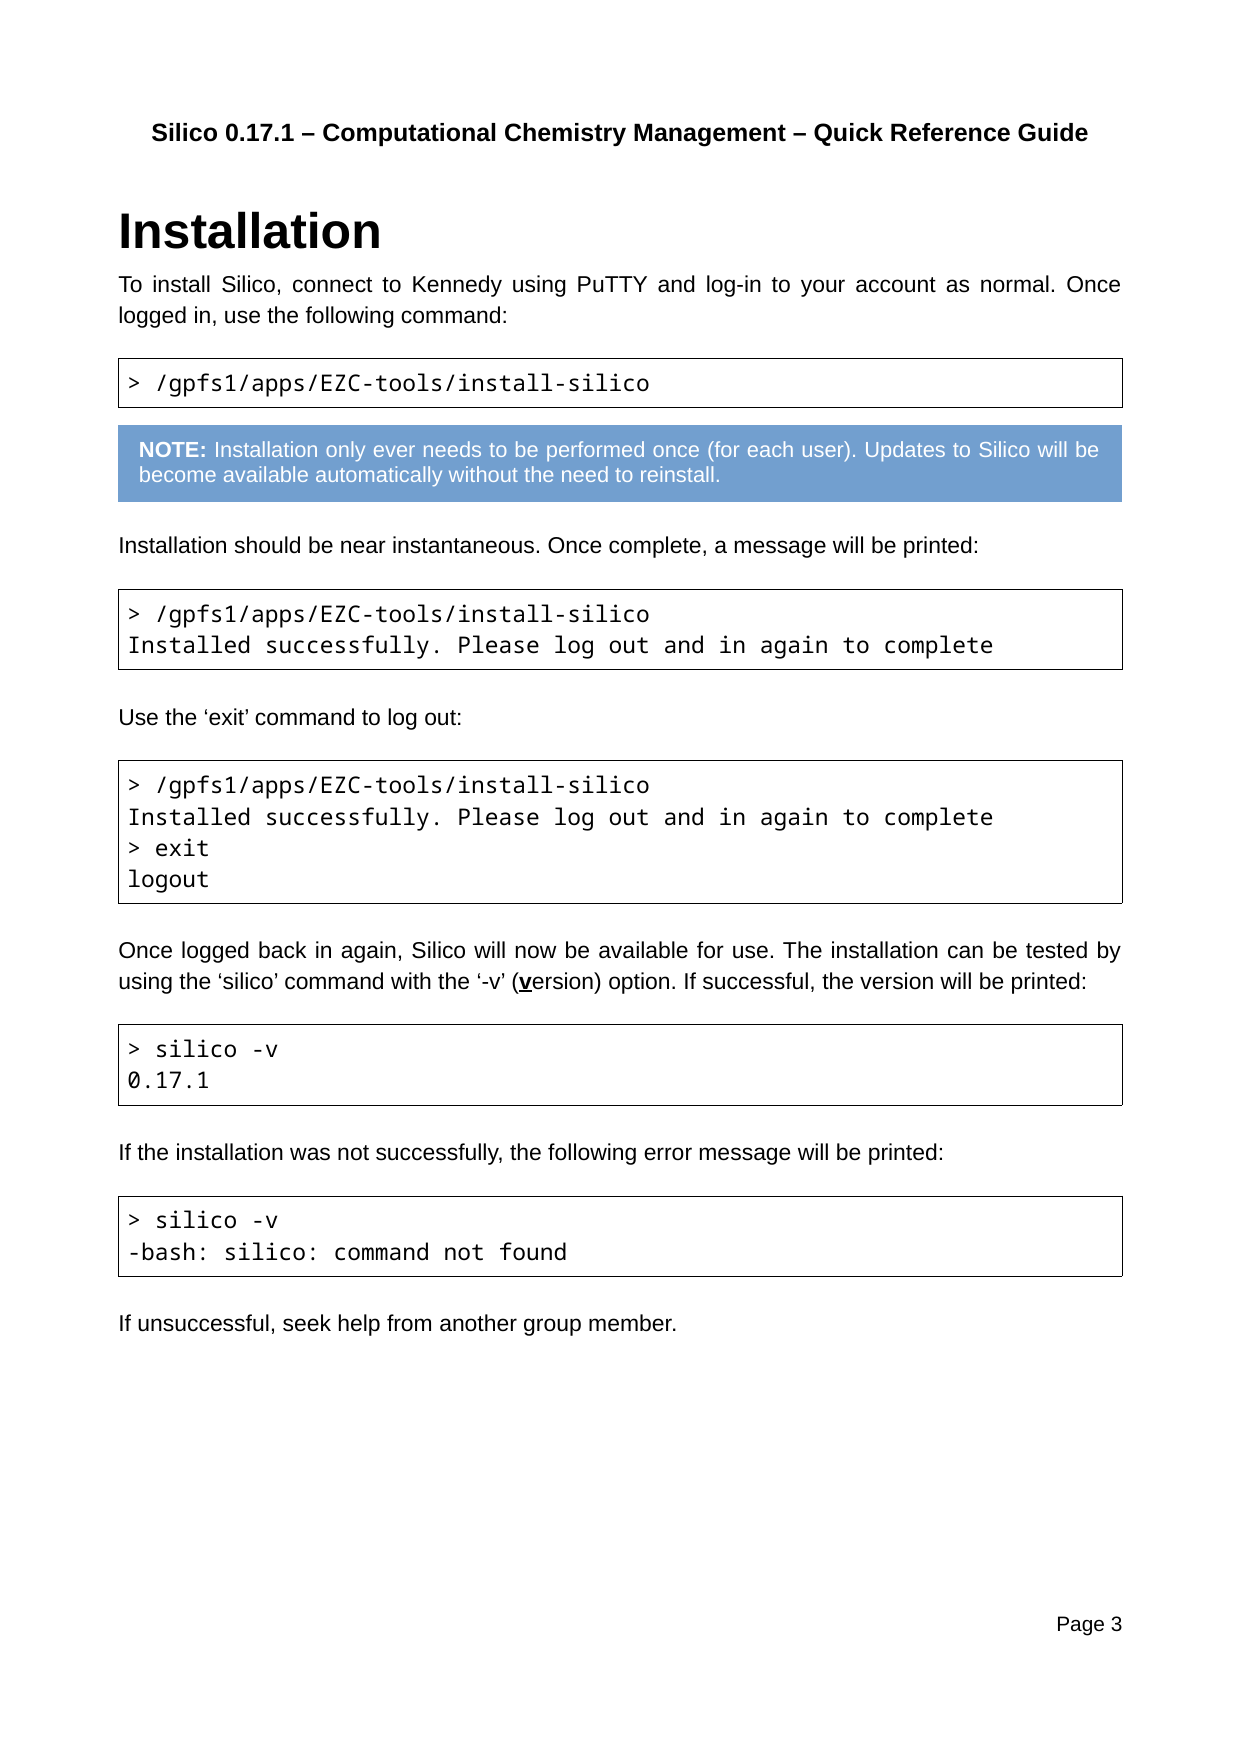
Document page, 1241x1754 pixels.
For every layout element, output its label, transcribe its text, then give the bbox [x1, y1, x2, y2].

text [118, 577, 1122, 589]
text > exit [127, 832, 1113, 863]
text [119, 590, 1122, 669]
text > /gpfs1/apps/EZC-tools/install-silico [127, 769, 1113, 801]
text Once logged back in again, Silico will now be available for use. The installation can be tested by using the ‘silico’ command with the ‘-v’ (version) option. If successful, the version will be printed: [118, 904, 1122, 994]
text [118, 748, 1122, 760]
text > silico -v [127, 1033, 1113, 1064]
text Installed successfully. Please log out and in again to complete [127, 801, 1113, 832]
text To install Silico, connect to Kennedy using PuTTY and log-in to your account as normal. Once logged in, use the following command: [118, 271, 1122, 328]
text 0.17.1 [127, 1064, 1113, 1096]
text -bash: silico: command not found [127, 1236, 1113, 1267]
text NOTE: Installation only ever needs to be performed once (for each user). Updates to Silico will be become available automatically without the need to reinstall. [139, 437, 1101, 487]
text Installed successfully. Please log out and in again to complete [127, 629, 1113, 661]
text logout [127, 863, 1113, 894]
text Use the ‘exit’ command to log out: [118, 670, 1122, 730]
text [119, 761, 1122, 903]
text [119, 359, 1122, 407]
text [118, 408, 1122, 425]
text [118, 1012, 1122, 1024]
text > /gpfs1/apps/EZC-tools/install-silico [127, 598, 1113, 629]
text [119, 1197, 1122, 1276]
text [118, 346, 1122, 358]
text If the installation was not successfully, the following error message will be printed: [118, 1106, 1122, 1165]
text Installation should be near instantaneous. Once complete, a message will be printed: [118, 502, 1122, 559]
text > silico -v [127, 1204, 1113, 1236]
subtitle Installation [118, 201, 1122, 259]
text If unsuccessful, seek help from another group member. [118, 1277, 1122, 1336]
text [118, 1184, 1122, 1196]
text > /gpfs1/apps/EZC-tools/install-silico [127, 367, 1113, 398]
text [119, 1025, 1122, 1105]
